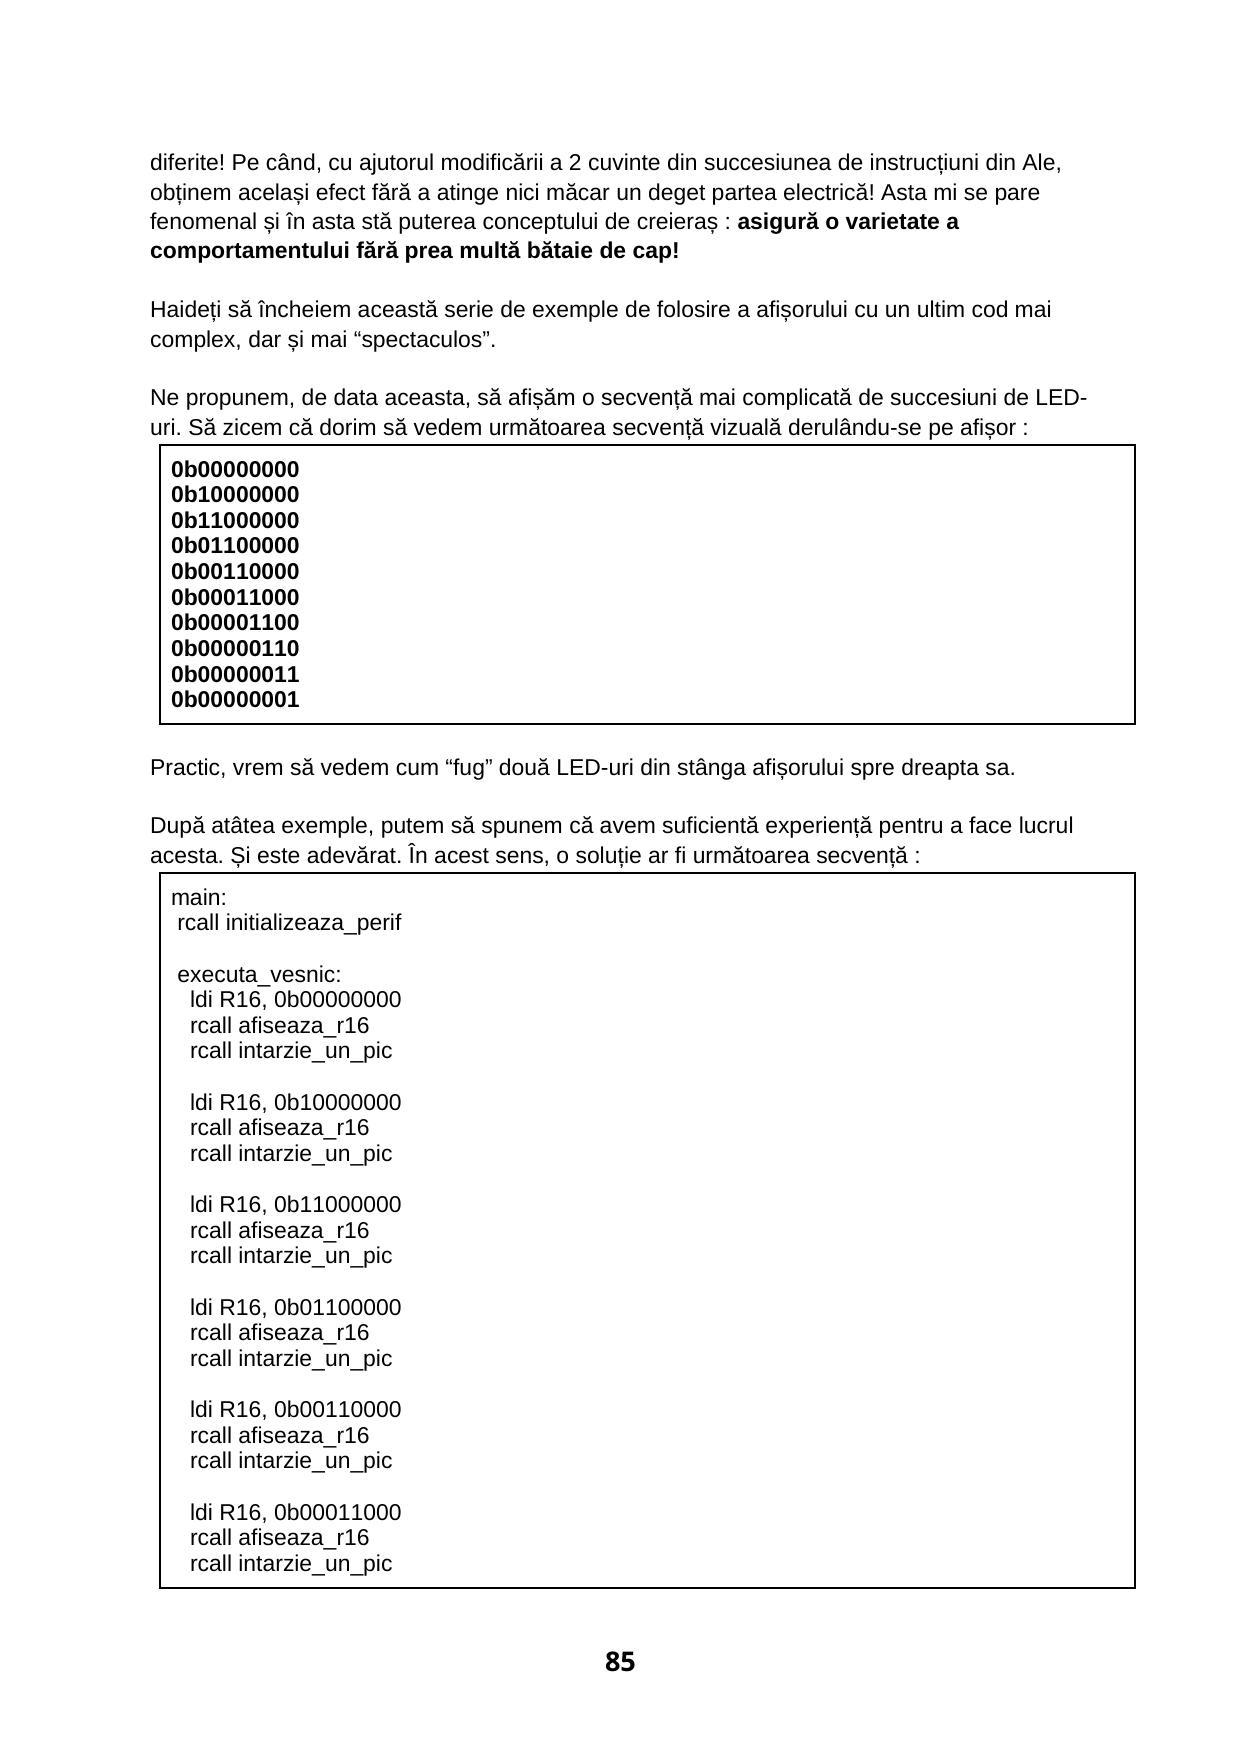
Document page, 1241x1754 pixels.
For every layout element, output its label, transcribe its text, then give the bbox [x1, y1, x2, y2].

text Practic, vrem să vedem cum “fug” două LED-uri din stânga afișorului spre dreapta sa. [150, 754, 1091, 780]
table_header 0b00000000 0b10000000 0b11000000 0b01100000 0b00110000 0b00011000 0b00001100 0b00000110 0b00000011 0b00000001 [161, 446, 1134, 723]
text Haideți să încheiem această serie de exemple de folosire a afișorului cu un ultim cod mai complex, dar și mai “spectaculos”. [150, 297, 1091, 352]
table_header main: rcall initializeaza_perif executa_vesnic: ldi R16, 0b00000000 rcall afiseaza_r16 rcall intarzie_un_pic ldi R16, 0b10000000 rcall afiseaza_r16 rcall intarzie_un_pic ldi R16, 0b11000000 rcall afiseaza_r16 rcall intarzie_un_pic ldi R16, 0b01100000 rcall afiseaza_r16 rcall intarzie_un_pic ldi R16, 0b00110000 rcall afiseaza_r16 rcall intarzie_un_pic ldi R16, 0b00011000 rcall afiseaza_r16 rcall intarzie_un_pic [161, 874, 1134, 1587]
text diferite! Pe când, cu ajutorul modificării a 2 cuvinte din succesiunea de instrucțiuni din Ale, obținem același efect fără a atinge nici măcar un deget partea electrică! Asta mi se pare fenomenal și în asta stă puterea conceptului de creieraș : asigură o varietate a comportamentului fără prea multă bătaie de cap! [150, 150, 1091, 264]
text După atâtea exemple, putem să spunem că avem suficientă experiență pentru a face lucrul acesta. Și este adevărat. În acest sens, o soluție ar fi următoarea secvență : [150, 813, 1091, 868]
text Ne propunem, de data aceasta, să afișăm o secvență mai complicată de succesiuni de LED-uri. Să zicem că dorim să vedem următoarea secvență vizuală derulându-se pe afișor : [150, 385, 1091, 440]
